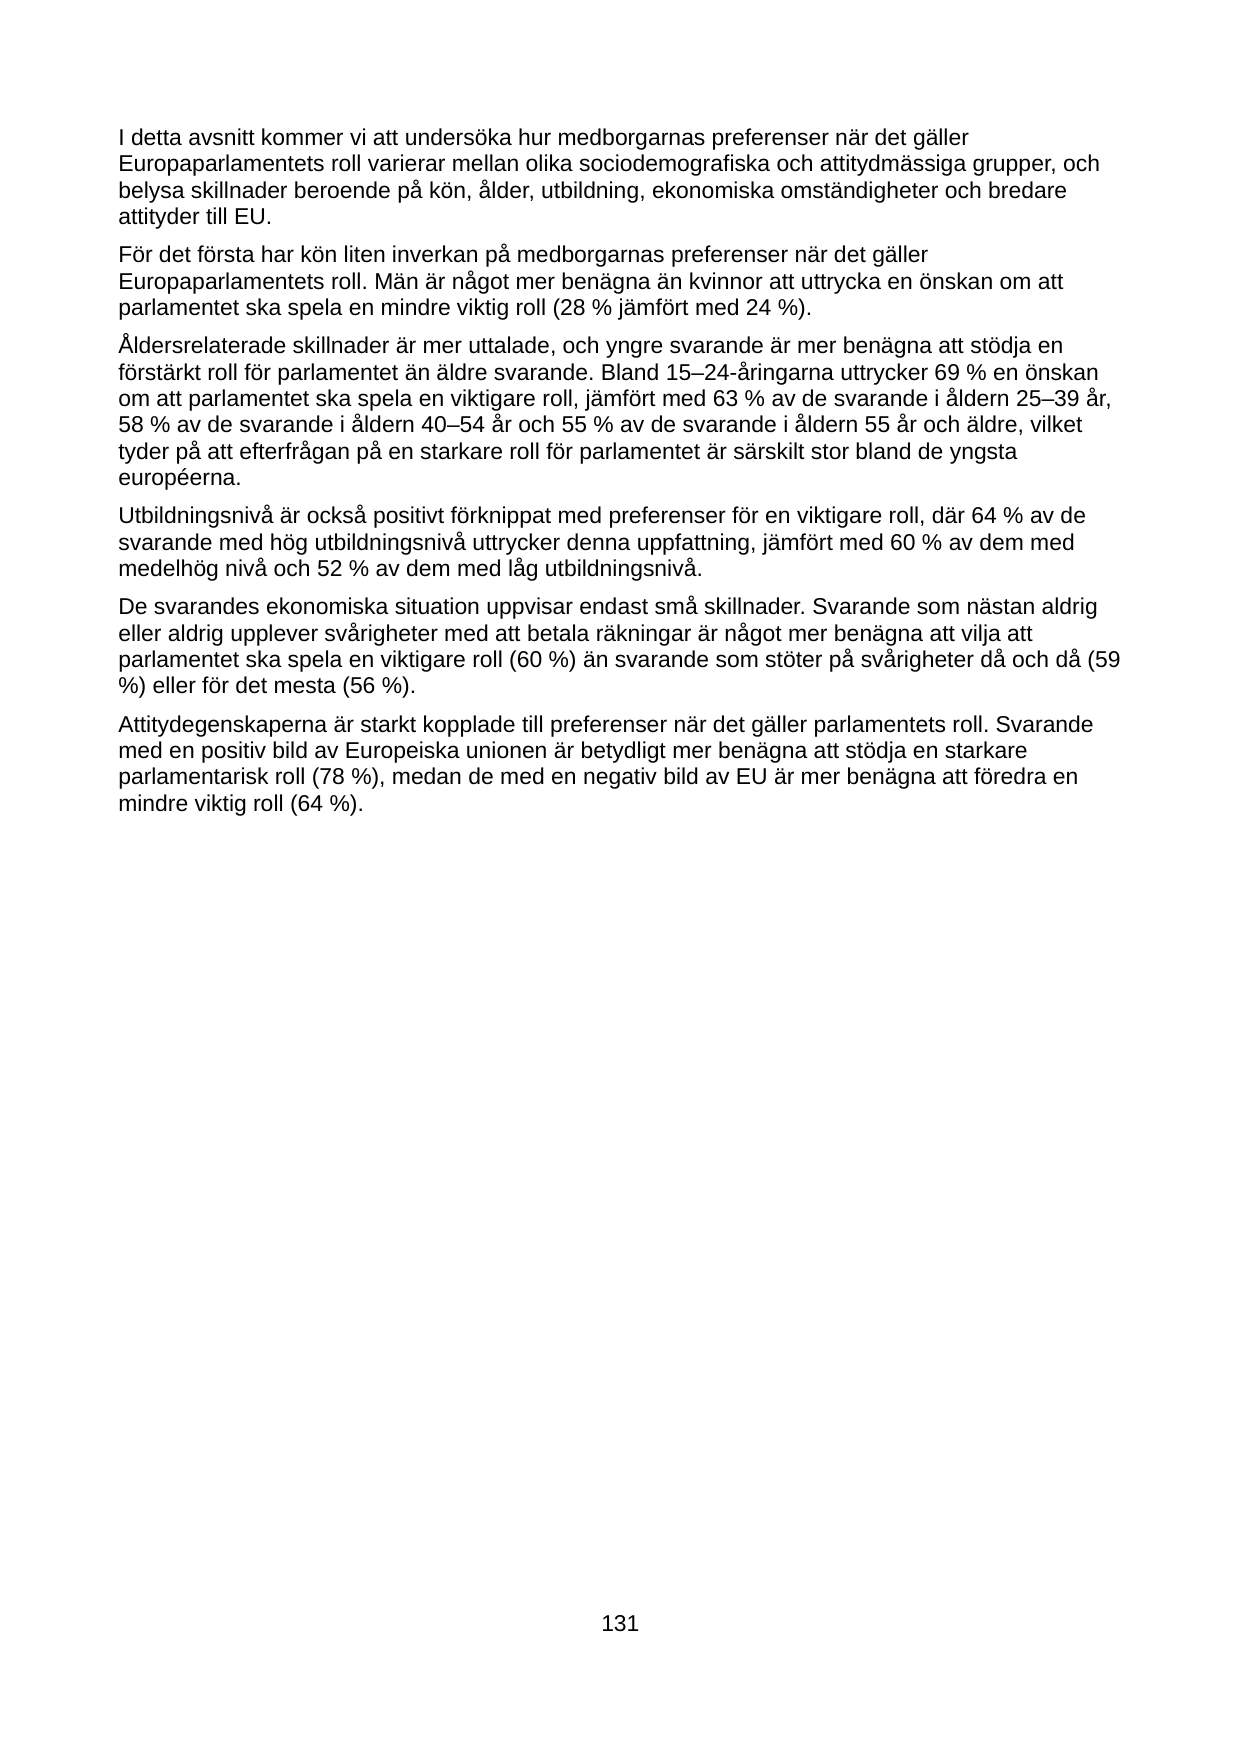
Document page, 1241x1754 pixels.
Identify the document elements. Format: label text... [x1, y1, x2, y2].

text I detta avsnitt kommer vi att undersöka hur medborgarnas preferenser när det gäller Europaparlamentets roll varierar mellan olika sociodemografiska och attitydmässiga grupper, och belysa skillnader beroende på kön, ålder, utbildning, ekonomiska omständigheter och bredare attityder till EU. [118, 124, 1122, 229]
text Åldersrelaterade skillnader är mer uttalade, och yngre svarande är mer benägna att stödja en förstärkt roll för parlamentet än äldre svarande. Bland 15–24-åringarna uttrycker 69 % en önskan om att parlamentet ska spela en viktigare roll, jämfört med 63 % av de svarande i åldern 25–39 år, 58 % av de svarande i åldern 40–54 år och 55 % av de svarande i åldern 55 år och äldre, vilket tyder på att efterfrågan på en starkare roll för parlamentet är särskilt stor bland de yngsta européerna. [118, 332, 1122, 490]
text För det första har kön liten inverkan på medborgarnas preferenser när det gäller Europaparlamentets roll. Män är något mer benägna än kvinnor att uttrycka en önskan om att parlamentet ska spela en mindre viktig roll (28 % jämfört med 24 %). [118, 241, 1122, 320]
text Utbildningsnivå är också positivt förknippat med preferenser för en viktigare roll, där 64 % av de svarande med hög utbildningsnivå uttrycker denna uppfattning, jämfört med 60 % av dem med medelhög nivå och 52 % av dem med låg utbildningsnivå. [118, 502, 1122, 581]
text De svarandes ekonomiska situation uppvisar endast små skillnader. Svarande som nästan aldrig eller aldrig upplever svårigheter med att betala räkningar är något mer benägna att vilja att parlamentet ska spela en viktigare roll (60 %) än svarande som stöter på svårigheter då och då (59 %) eller för det mesta (56 %). [118, 593, 1122, 699]
text Attitydegenskaperna är starkt kopplade till preferenser när det gäller parlamentets roll. Svarande med en positiv bild av Europeiska unionen är betydligt mer benägna att stödja en starkare parlamentarisk roll (78 %), medan de med en negativ bild av EU är mer benägna att föredra en mindre viktig roll (64 %). [118, 711, 1122, 816]
